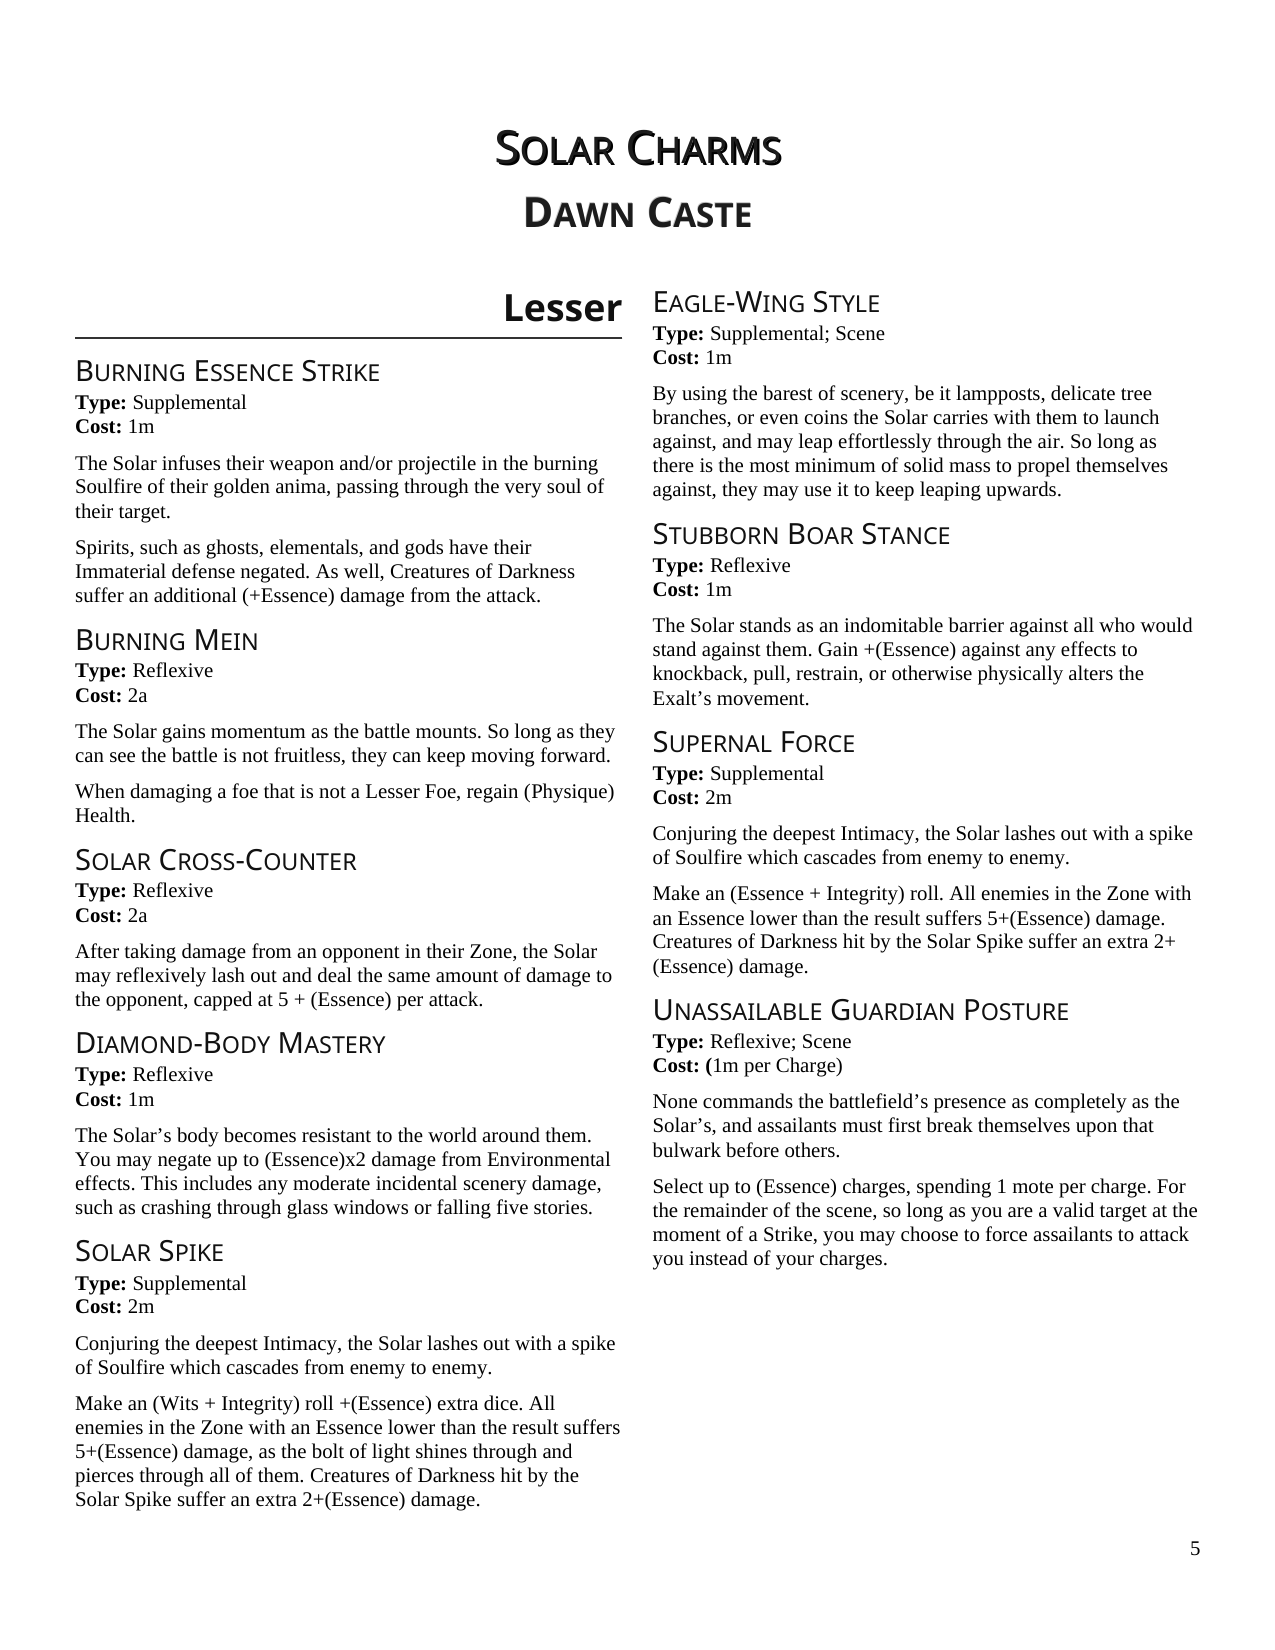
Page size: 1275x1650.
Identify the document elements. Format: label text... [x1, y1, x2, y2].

text Type: Supplemental Cost: 2m [652, 761, 1200, 809]
subtitle Stubborn Boar Stance [652, 513, 1200, 553]
text Spirits, such as ghosts, elementals, and gods have their Immaterial defense negated. As well, Creatures of Darkness suffer an additional (+Essence) damage from the attack. [75, 534, 622, 607]
text None commands the battlefield’s presence as completely as the Solar’s, and assailants must first break themselves upon that bulwark before others. [652, 1089, 1200, 1162]
subtitle Burning Mein [75, 619, 622, 658]
text Type: Reflexive Cost: 1m [652, 553, 1200, 601]
text Make an (Wits + Integrity) roll +(Essence) extra dice. All enemies in the Zone with an Essence lower than the result suffers 5+(Essence) damage, as the bolt of light shines through and pierces through all of them. Creatures of Darkness hit by the Solar Spike suffer an extra 2+(Essence) damage. [75, 1391, 622, 1511]
text By using the barest of scenery, be it lampposts, delicate tree branches, or even coins the Solar carries with them to launch against, and may leap effortlessly through the air. So long as there is the most minimum of solid mass to propel themselves against, they may use it to keep leaping upwards. [652, 381, 1200, 501]
text Type: Reflexive Cost: 1m [75, 1062, 622, 1111]
text Type: Supplemental; Scene Cost: 1m [652, 321, 1200, 369]
text Select up to (Essence) charges, spending 1 mote per charge. For the remainder of the scene, so long as you are a valid target at the moment of a Strike, you may choose to force assailants to attack you instead of your charges. [652, 1173, 1200, 1270]
subtitle Solar Charms [75, 114, 1200, 176]
text The Solar infuses their weapon and/or projectile in the burning Soulfire of their golden anima, passing through the very soul of their target. [75, 450, 622, 523]
text The Solar’s body becomes resistant to the world around them. You may negate up to (Essence)x2 damage from Environmental effects. This includes any moderate incidental scenery damage, such as crashing through glass windows or falling five stories. [75, 1122, 622, 1219]
subtitle Solar Cross-Counter [75, 839, 622, 878]
text Make an (Essence + Integrity) roll. All enemies in the Zone with an Essence lower than the result suffers 5+(Essence) damage. Creatures of Darkness hit by the Solar Spike suffer an extra 2+(Essence) damage. [652, 881, 1200, 978]
text Lesser [75, 281, 622, 337]
text Type: Reflexive Cost: 2a [75, 878, 622, 927]
text Conjuring the deepest Intimacy, the Solar lashes out with a spike of Soulfire which cascades from enemy to enemy. [652, 821, 1200, 869]
text Type: Reflexive Cost: 2a [75, 658, 622, 707]
text After taking damage from an opponent in their Zone, the Solar may reflexively lash out and deal the same amount of damage to the opponent, capped at 5 + (Essence) per attack. [75, 938, 622, 1011]
text Type: Reflexive; Scene Cost: (1m per Charge) [652, 1029, 1200, 1077]
subtitle Burning Essence Strike [75, 351, 622, 390]
text The Solar stands as an indomitable barrier against all who would stand against them. Gain +(Essence) against any effects to knockback, pull, restrain, or otherwise physically alters the Exalt’s movement. [652, 613, 1200, 709]
subtitle Unassailable Guardian Posture [652, 989, 1200, 1029]
subtitle Diamond-Body Mastery [75, 1023, 622, 1062]
subtitle Solar Spike [75, 1231, 622, 1270]
text The Solar gains momentum as the battle mounts. So long as they can see the battle is not fruitless, they can keep moving forward. [75, 718, 622, 767]
subtitle Eagle-Wing Style [652, 281, 1200, 321]
subtitle Dawn Caste [75, 182, 1200, 239]
text When damaging a foe that is not a Lesser Foe, regain (Physique) Health. [75, 779, 622, 827]
text Type: Supplemental Cost: 2m [75, 1270, 622, 1318]
text Type: Supplemental Cost: 1m [75, 390, 622, 438]
subtitle Supernal Force [652, 721, 1200, 761]
text Conjuring the deepest Intimacy, the Solar lashes out with a spike of Soulfire which cascades from enemy to enemy. [75, 1331, 622, 1379]
